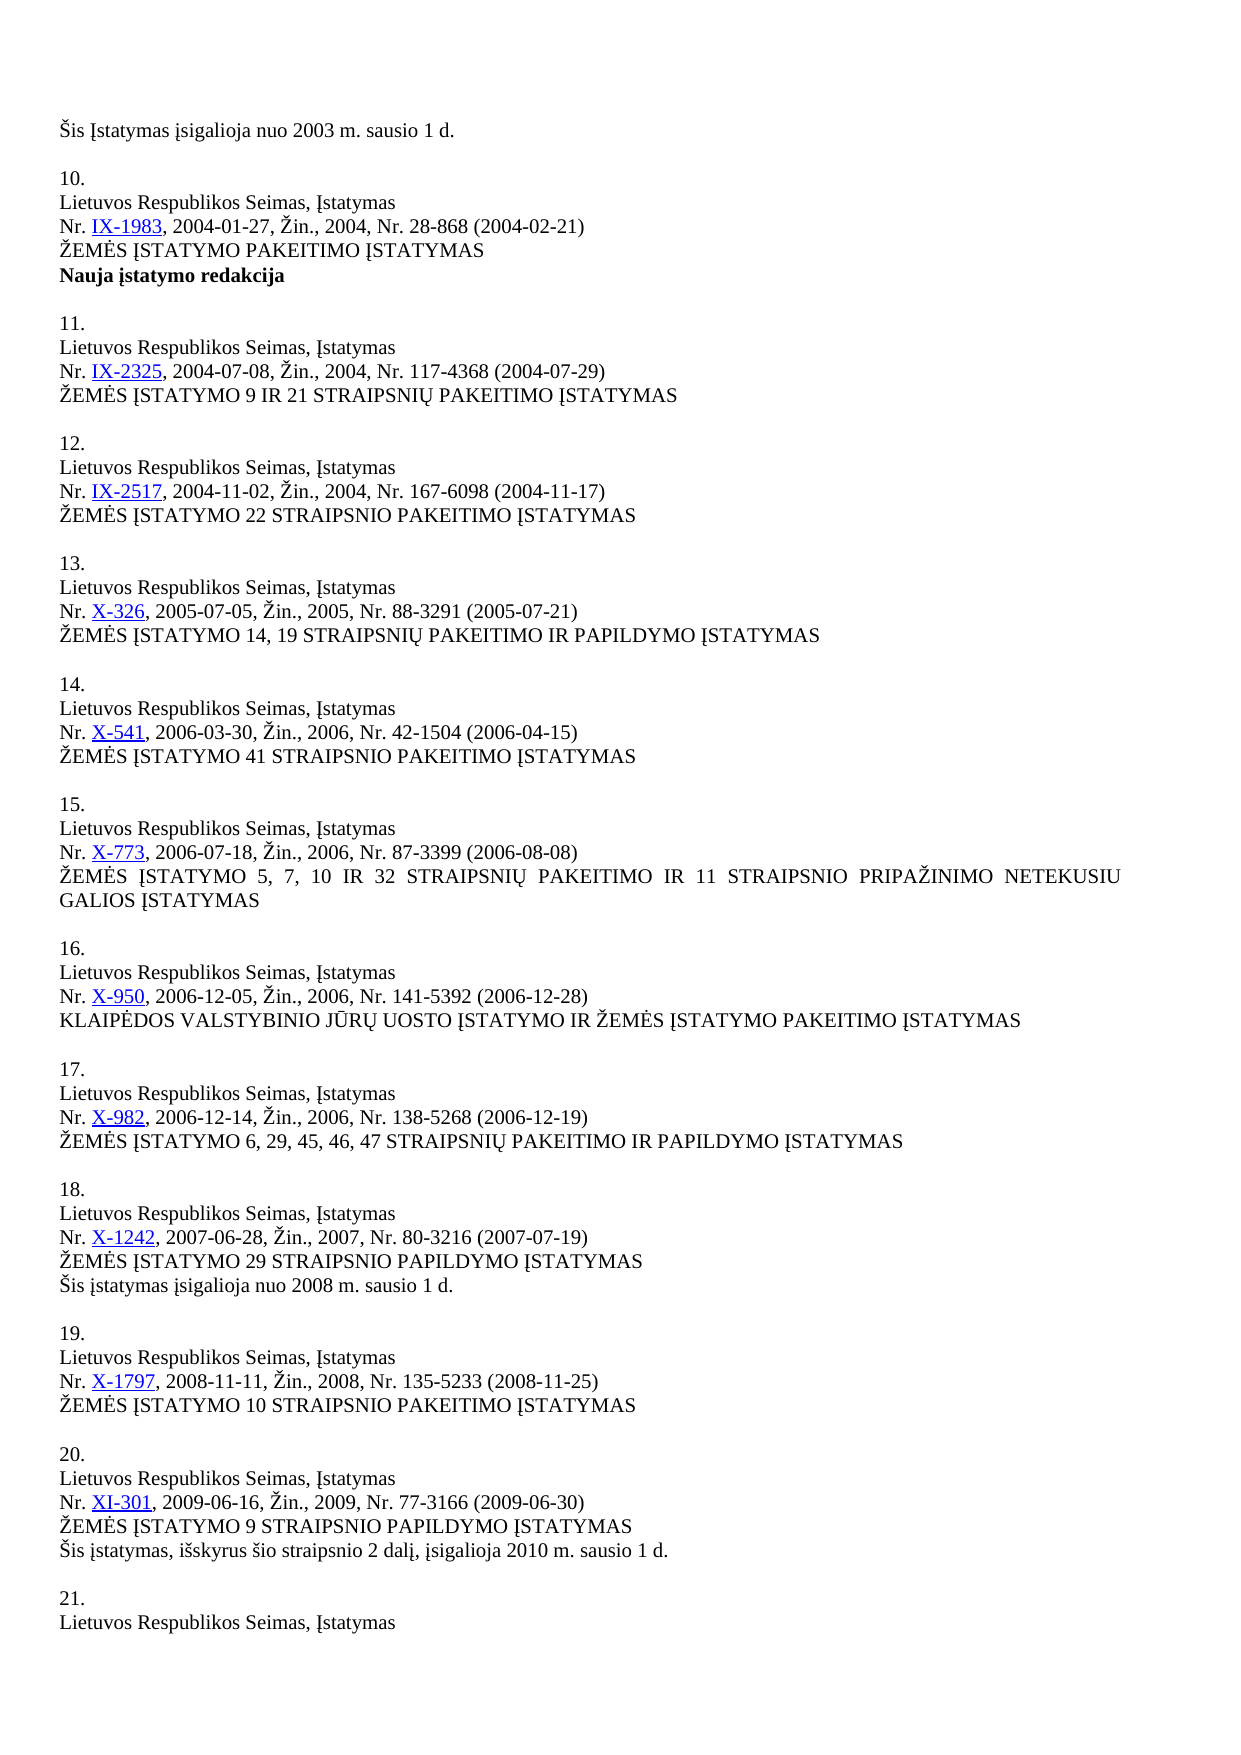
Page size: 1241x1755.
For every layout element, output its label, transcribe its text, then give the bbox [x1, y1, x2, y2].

text Nr. IX-1983, 2004-01-27, Žin., 2004, Nr. 28-868 (2004-02-21) [59, 214, 1122, 238]
text Lietuvos Respublikos Seimas, Įstatymas [59, 960, 1122, 984]
text Lietuvos Respublikos Seimas, Įstatymas [59, 575, 1122, 599]
text Nr. X-982, 2006-12-14, Žin., 2006, Nr. 138-5268 (2006-12-19) [59, 1105, 1122, 1129]
text Nauja įstatymo redakcija [59, 262, 1122, 287]
text Lietuvos Respublikos Seimas, Įstatymas [59, 190, 1122, 214]
text Nr. X-1242, 2007-06-28, Žin., 2007, Nr. 80-3216 (2007-07-19) [59, 1225, 1122, 1249]
text 18. [59, 1177, 1122, 1201]
text Šis įstatymas įsigalioja nuo 2008 m. sausio 1 d. [59, 1273, 1122, 1297]
text 13. [59, 551, 1122, 575]
text ŽEMĖS ĮSTATYMO 6, 29, 45, 46, 47 STRAIPSNIŲ PAKEITIMO IR PAPILDYMO ĮSTATYMAS [59, 1129, 1122, 1153]
text Nr. X-1797, 2008-11-11, Žin., 2008, Nr. 135-5233 (2008-11-25) [59, 1369, 1122, 1393]
text ŽEMĖS ĮSTATYMO 14, 19 STRAIPSNIŲ PAKEITIMO IR PAPILDYMO ĮSTATYMAS [59, 623, 1122, 647]
text ŽEMĖS ĮSTATYMO 41 STRAIPSNIO PAKEITIMO ĮSTATYMAS [59, 744, 1122, 768]
text Lietuvos Respublikos Seimas, Įstatymas [59, 1610, 1122, 1634]
text Šis Įstatymas įsigalioja nuo 2003 m. sausio 1 d. [59, 118, 1122, 142]
text 15. [59, 792, 1122, 816]
text 10. [59, 166, 1122, 190]
text Lietuvos Respublikos Seimas, Įstatymas [59, 816, 1122, 840]
text 20. [59, 1442, 1122, 1466]
text 17. [59, 1057, 1122, 1081]
text Nr. X-326, 2005-07-05, Žin., 2005, Nr. 88-3291 (2005-07-21) [59, 599, 1122, 623]
text Lietuvos Respublikos Seimas, Įstatymas [59, 1081, 1122, 1105]
text ŽEMĖS ĮSTATYMO 5, 7, 10 IR 32 STRAIPSNIŲ PAKEITIMO IR 11 STRAIPSNIO PRIPAŽINIMO NETEKUSIU GALIOS ĮSTATYMAS [59, 864, 1122, 912]
text Lietuvos Respublikos Seimas, Įstatymas [59, 335, 1122, 359]
text Lietuvos Respublikos Seimas, Įstatymas [59, 1201, 1122, 1225]
text 19. [59, 1321, 1122, 1345]
text Lietuvos Respublikos Seimas, Įstatymas [59, 1466, 1122, 1490]
text 16. [59, 936, 1122, 960]
text Šis įstatymas, išskyrus šio straipsnio 2 dalį, įsigalioja 2010 m. sausio 1 d. [59, 1538, 1122, 1562]
text ŽEMĖS ĮSTATYMO 29 STRAIPSNIO PAPILDYMO ĮSTATYMAS [59, 1249, 1122, 1273]
text KLAIPĖDOS VALSTYBINIO JŪRŲ UOSTO ĮSTATYMO IR ŽEMĖS ĮSTATYMO PAKEITIMO ĮSTATYMAS [59, 1008, 1122, 1032]
text Lietuvos Respublikos Seimas, Įstatymas [59, 455, 1122, 479]
text ŽEMĖS ĮSTATYMO 10 STRAIPSNIO PAKEITIMO ĮSTATYMAS [59, 1393, 1122, 1417]
text Lietuvos Respublikos Seimas, Įstatymas [59, 696, 1122, 720]
text Nr. IX-2325, 2004-07-08, Žin., 2004, Nr. 117-4368 (2004-07-29) [59, 359, 1122, 383]
text 21. [59, 1586, 1122, 1610]
text 12. [59, 431, 1122, 455]
text Nr. XI-301, 2009-06-16, Žin., 2009, Nr. 77-3166 (2009-06-30) [59, 1490, 1122, 1514]
text ŽEMĖS ĮSTATYMO PAKEITIMO ĮSTATYMAS [59, 238, 1122, 262]
text ŽEMĖS ĮSTATYMO 9 STRAIPSNIO PAPILDYMO ĮSTATYMAS [59, 1514, 1122, 1538]
text Lietuvos Respublikos Seimas, Įstatymas [59, 1345, 1122, 1369]
text ŽEMĖS ĮSTATYMO 9 IR 21 STRAIPSNIŲ PAKEITIMO ĮSTATYMAS [59, 383, 1122, 407]
text ŽEMĖS ĮSTATYMO 22 STRAIPSNIO PAKEITIMO ĮSTATYMAS [59, 503, 1122, 527]
text Nr. X-541, 2006-03-30, Žin., 2006, Nr. 42-1504 (2006-04-15) [59, 720, 1122, 744]
text Nr. IX-2517, 2004-11-02, Žin., 2004, Nr. 167-6098 (2004-11-17) [59, 479, 1122, 503]
text Nr. X-773, 2006-07-18, Žin., 2006, Nr. 87-3399 (2006-08-08) [59, 840, 1122, 864]
text 11. [59, 311, 1122, 335]
text 14. [59, 672, 1122, 696]
text Nr. X-950, 2006-12-05, Žin., 2006, Nr. 141-5392 (2006-12-28) [59, 984, 1122, 1008]
